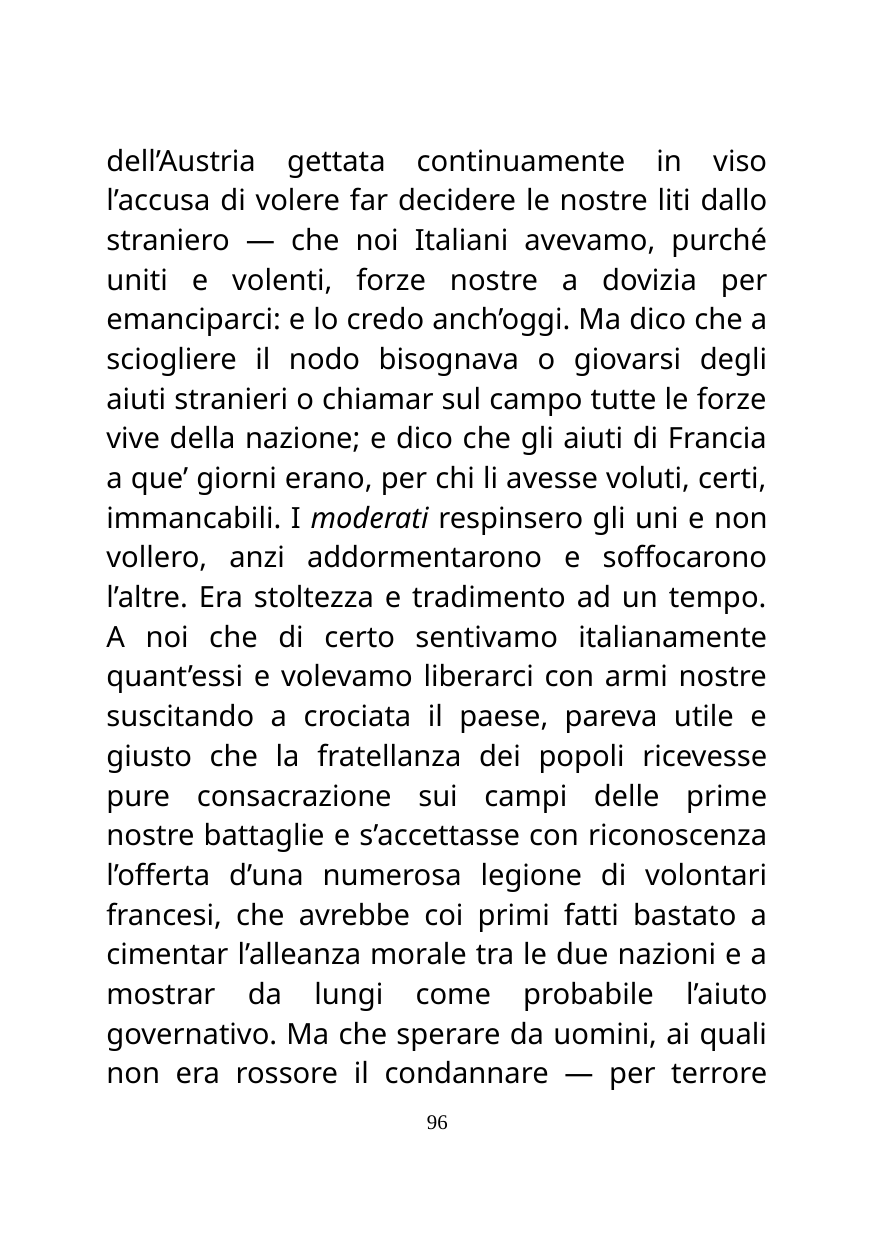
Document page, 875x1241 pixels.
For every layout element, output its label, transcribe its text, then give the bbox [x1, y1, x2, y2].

text dell’Austria gettata continuamente in viso l’accusa di volere far decidere le nostre liti dallo straniero — che noi Italiani avevamo, purché uniti e volenti, forze nostre a dovizia per emanciparci: e lo credo anch’oggi. Ma dico che a sciogliere il nodo bisognava o giovarsi degli aiuti stranieri o chiamar sul campo tutte le forze vive della nazione; e dico che gli aiuti di Francia a que’ giorni erano, per chi li avesse voluti, certi, immancabili. I moderati respinsero gli uni e non vollero, anzi addormentarono e soffocarono l’altre. Era stoltezza e tradimento ad un tempo. A noi che di certo sentivamo italianamente quant’essi e volevamo liberarci con armi nostre suscitando a crociata il paese, pareva utile e giusto che la fratellanza dei popoli ricevesse pure consacrazione sui campi delle prime nostre battaglie e s’accettasse con riconoscenza l’offerta d’una numerosa legione di volontari francesi, che avrebbe coi primi fatti bastato a cimentar l’alleanza morale tra le due nazioni e a mostrar da lungi come probabile l’aiuto governativo. Ma che sperare da uomini, ai quali non era rossore il condannare — per terrore [106, 140, 768, 1092]
